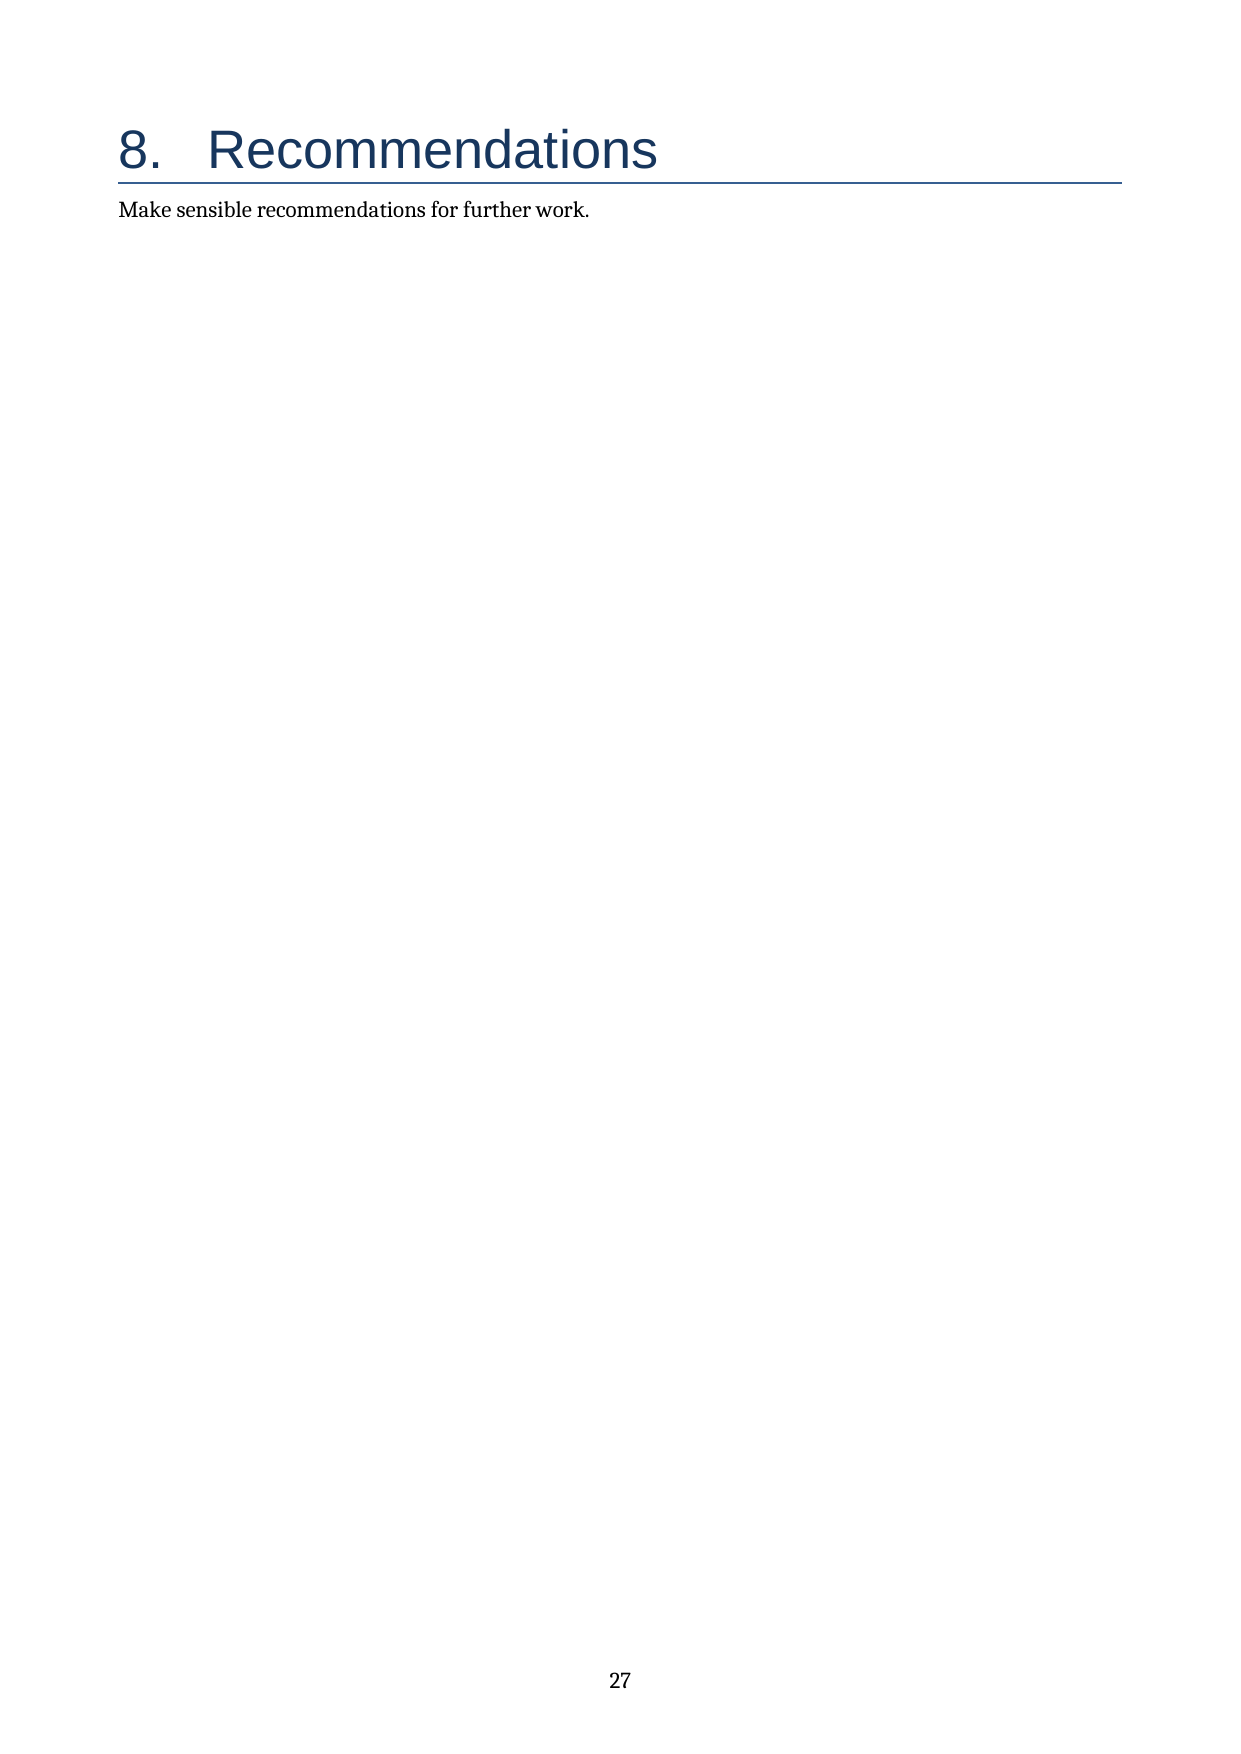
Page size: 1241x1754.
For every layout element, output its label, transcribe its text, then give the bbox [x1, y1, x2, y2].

subtitle Recommendations [118, 118, 1122, 182]
text Make sensible recommendations for further work. [118, 197, 1122, 223]
